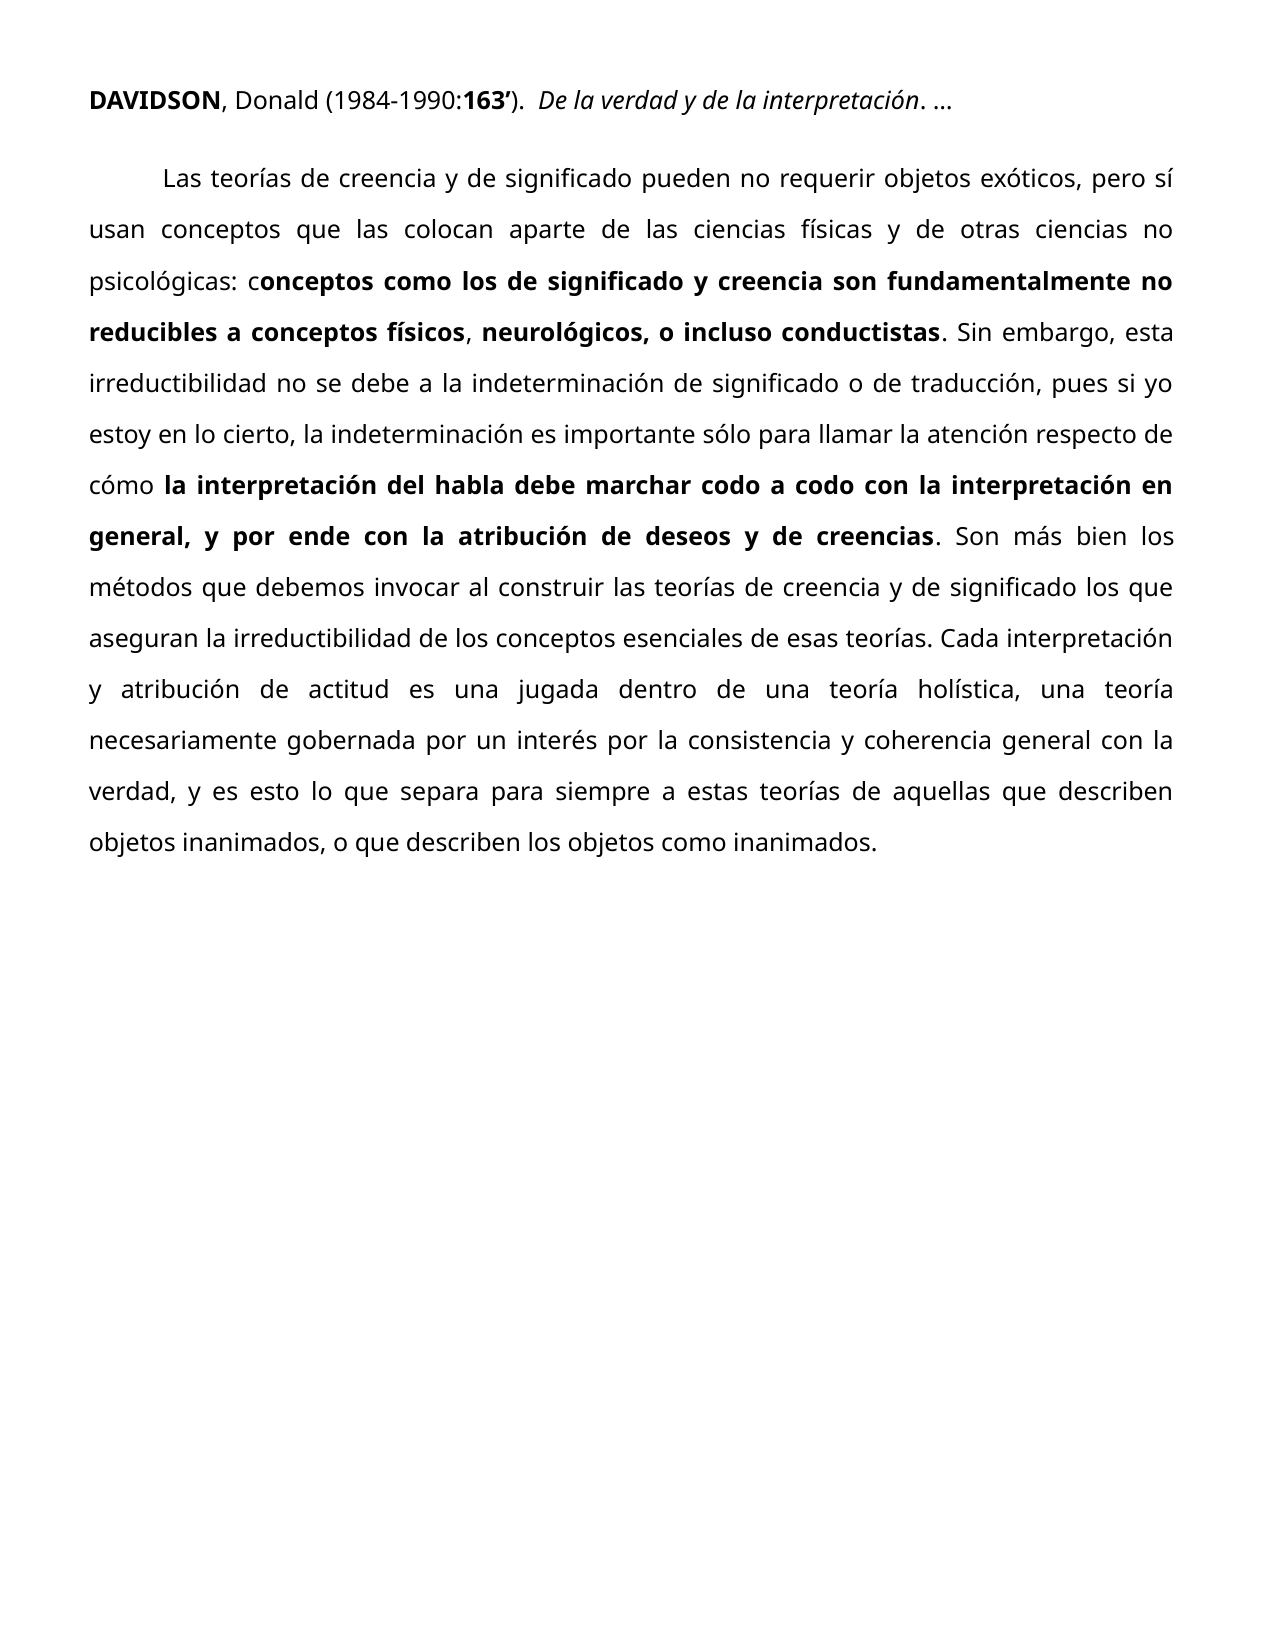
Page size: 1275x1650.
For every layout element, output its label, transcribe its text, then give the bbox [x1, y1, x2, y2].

text DAVIDSON, Donald (1984-1990:163’). De la verdad y de la interpretación. … [88, 83, 1174, 117]
text Las teorías de creencia y de significado pueden no requerir objetos exóticos, pero sí usan conceptos que las colocan aparte de las ciencias físicas y de otras ciencias no psicológicas: conceptos como los de significado y creencia son fundamentalmente no reducibles a conceptos físicos, neurológicos, o incluso conductistas. Sin embargo, esta irreductibilidad no se debe a la indeterminación de significado o de traducción, pues si yo estoy en lo cierto, la indeterminación es importante sólo para llamar la atención respecto de cómo la interpretación del habla debe marchar codo a codo con la interpretación en general, y por ende con la atribución de deseos y de creencias. Son más bien los métodos que debemos invocar al construir las teorías de creencia y de significado los que aseguran la irreductibilidad de los conceptos esenciales de esas teorías. Cada interpretación y atribución de actitud es una jugada dentro de una teoría holística, una teoría necesariamente gobernada por un interés por la consistencia y coherencia general con la verdad, y es esto lo que separa para siempre a estas teorías de aquellas que describen objetos inanimados, o que describen los objetos como inanimados. [88, 161, 1174, 859]
